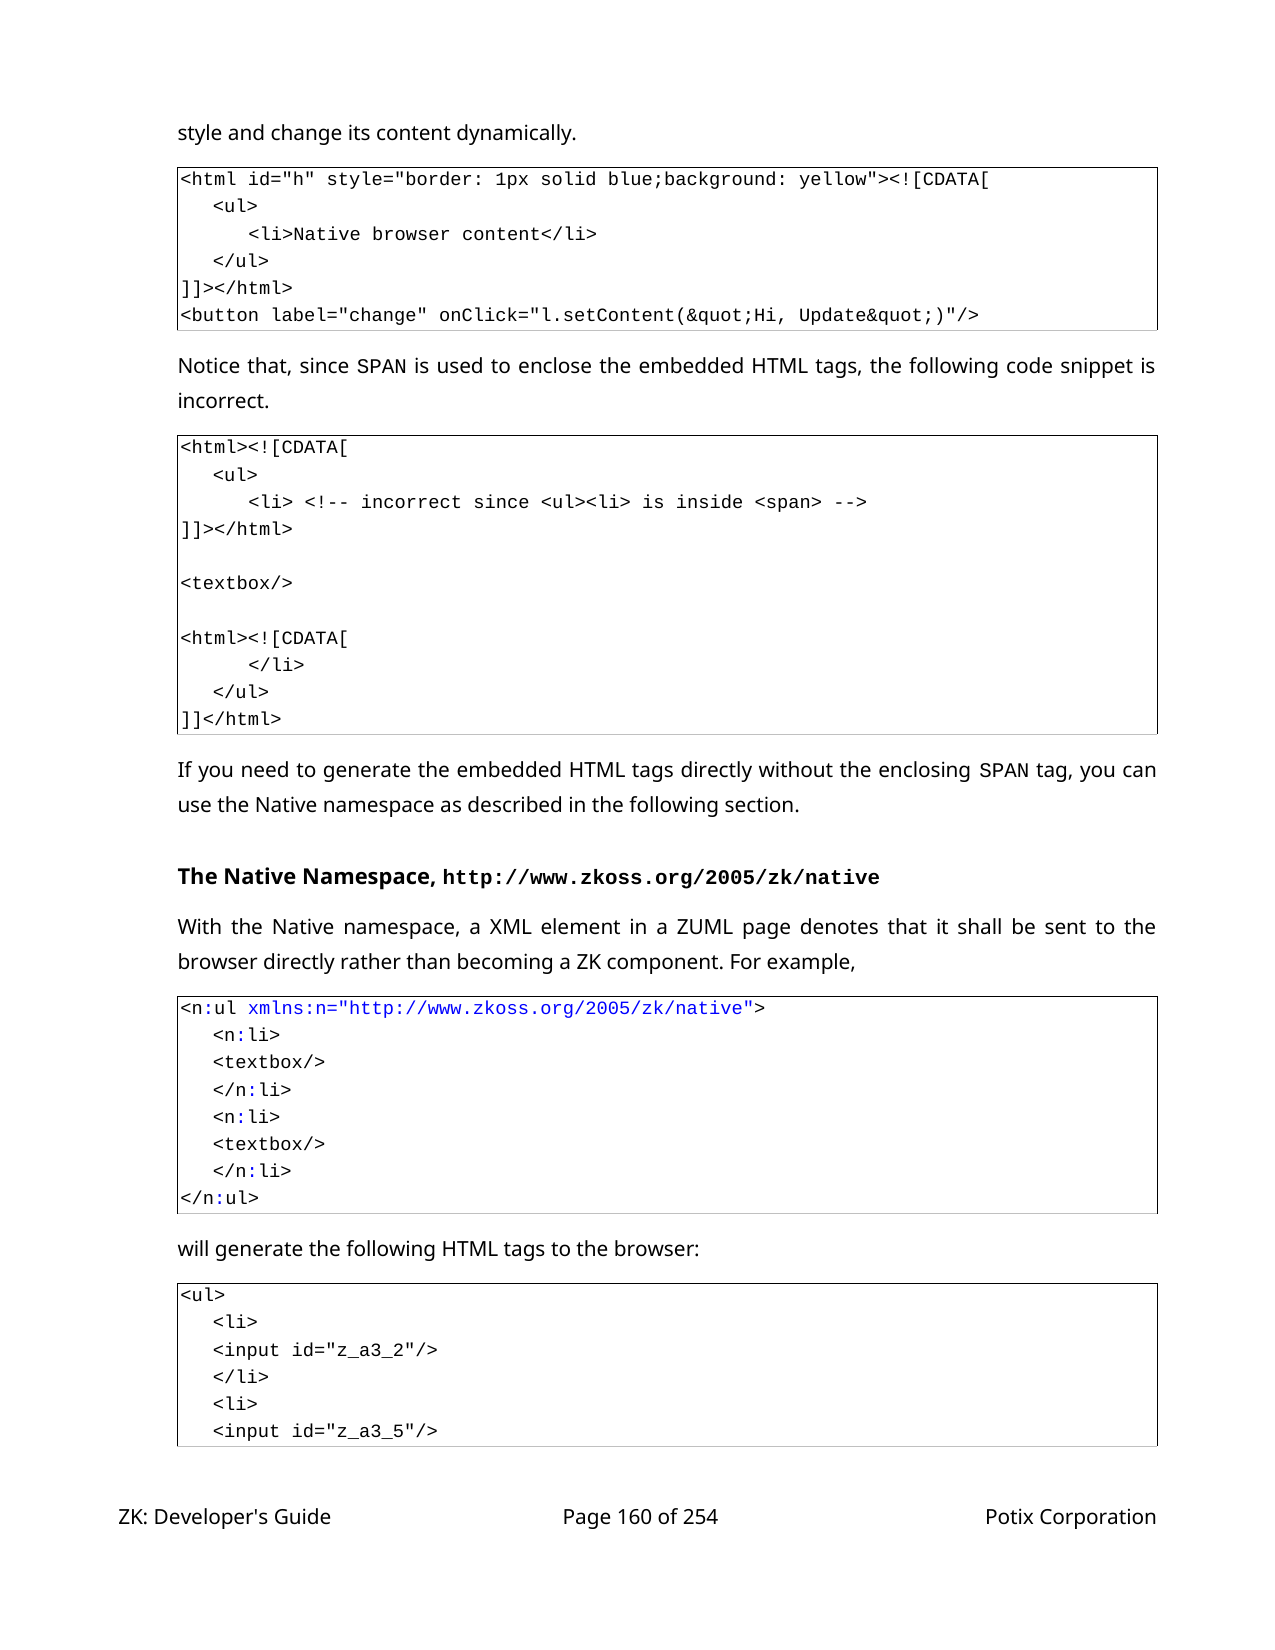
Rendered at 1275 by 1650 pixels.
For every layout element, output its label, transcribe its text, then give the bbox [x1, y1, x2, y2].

text Notice that, since SPAN is used to enclose the embedded HTML tags, the following code snippet is incorrect. [177, 351, 1157, 414]
text <input id="z_a3_2"/> [178, 1337, 1157, 1362]
text <textbox/> [178, 571, 1157, 595]
text <li>Native browser content</li> [178, 221, 1157, 246]
text <button label="change" onClick="l.setContent(&quot;Hi, Update&quot;)"/> [178, 303, 1157, 330]
text </n:li> [178, 1077, 1157, 1102]
text <html><![CDATA[ [178, 436, 1157, 459]
text If you need to generate the embedded HTML tags directly without the enclosing SPAN tag, you can use the Native namespace as described in the following section. [177, 755, 1157, 819]
text </n:li> [178, 1159, 1157, 1183]
text </n:ul> [178, 1186, 1157, 1213]
text <ul> [178, 194, 1157, 218]
text </li> [178, 653, 1157, 677]
text </li> [178, 1364, 1157, 1389]
text <ul> [178, 462, 1157, 487]
text </ul> [178, 680, 1157, 704]
text <li> [178, 1392, 1157, 1416]
text ]]></html> [178, 276, 1157, 300]
subtitle The Native Namespace, http://www.zkoss.org/2005/zk/native [177, 861, 1157, 891]
text <html><![CDATA[ [178, 626, 1157, 650]
text <input id="z_a3_5"/> [178, 1419, 1157, 1446]
text <n:li> [178, 1105, 1157, 1129]
text <ul> [178, 1284, 1157, 1307]
text With the Native namespace, a XML element in a ZUML page denotes that it shall be sent to the browser directly rather than becoming a ZK component. For example, [177, 912, 1157, 975]
text <html id="h" style="border: 1px solid blue;background: yellow"><![CDATA[ [178, 168, 1157, 191]
text <textbox/> [178, 1050, 1157, 1074]
text <n:li> [178, 1023, 1157, 1047]
text ]]</html> [178, 707, 1157, 734]
text <li> <!-- incorrect since <ul><li> is inside <span> --> [178, 489, 1157, 514]
text <n:ul xmlns:n="http://www.zkoss.org/2005/zk/native"> [178, 997, 1157, 1020]
text ]]></html> [178, 517, 1157, 541]
text <textbox/> [178, 1132, 1157, 1156]
text </ul> [178, 248, 1157, 273]
text style and change its content dynamically. [177, 118, 1157, 146]
text <li> [178, 1310, 1157, 1334]
text will generate the following HTML tags to the browser: [177, 1234, 1157, 1262]
